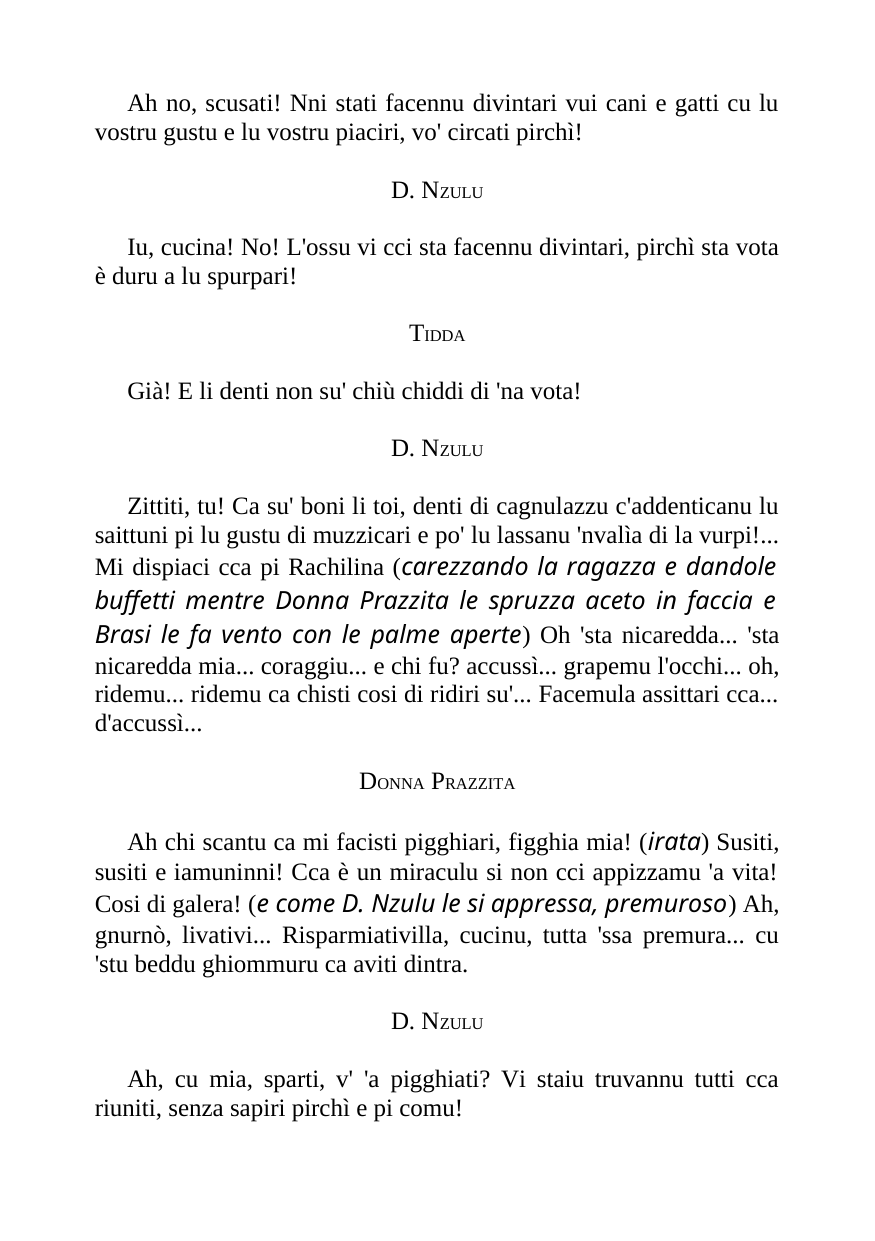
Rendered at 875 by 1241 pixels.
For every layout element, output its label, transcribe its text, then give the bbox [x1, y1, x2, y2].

text D. Nzulu [94, 433, 779, 462]
text Tidda [94, 318, 779, 347]
text D. Nzulu [94, 175, 779, 203]
text Ah, cu mia, sparti, v' 'a pigghiati? Vi staiu truvannu tutti cca riuniti, senza sapiri pirchì e pi comu! [94, 1064, 779, 1121]
text Donna Prazzita [94, 766, 779, 794]
text Ah chi scantu ca mi facisti pigghiari, figghia mia! (irata) Susiti, susiti e iamuninni! Cca è un miraculu si non cci appizzamu 'a vita! Cosi di galera! (e come D. Nzulu le si appressa, premuroso) Ah, gnurnò, livativi... Risparmiativilla, cucinu, tutta 'ssa premura... cu 'stu beddu ghiommuru ca aviti dintra. [94, 823, 779, 978]
text Già! E li denti non su' chiù chiddi di 'na vota! [94, 376, 779, 405]
text D. Nzulu [94, 1006, 779, 1035]
text Ah no, scusati! Nni stati facennu divintari vui cani e gatti cu lu vostru gustu e lu vostru piaciri, vo' circati pirchì! [94, 88, 779, 146]
text Zittiti, tu! Ca su' boni li toi, denti di cagnulazzu c'addenticanu lu saittuni pi lu gustu di muzzicari e po' lu lassanu 'nvalìa di la vurpi!... Mi dispiaci cca pi Rachilina (carezzando la ragazza e dandole buffetti mentre Donna Prazzita le spruzza aceto in faccia e Brasi le fa vento con le palme aperte) Oh 'sta nicaredda... 'sta nicaredda mia... coraggiu... e chi fu? accussì... grapemu l'occhi... oh, ridemu... ridemu ca chisti cosi di ridiri su'... Facemula assittari cca... d'accussì... [94, 491, 779, 737]
text Iu, cucina! No! L'ossu vi cci sta facennu divintari, pirchì sta vota è duru a lu spurpari! [94, 232, 779, 290]
